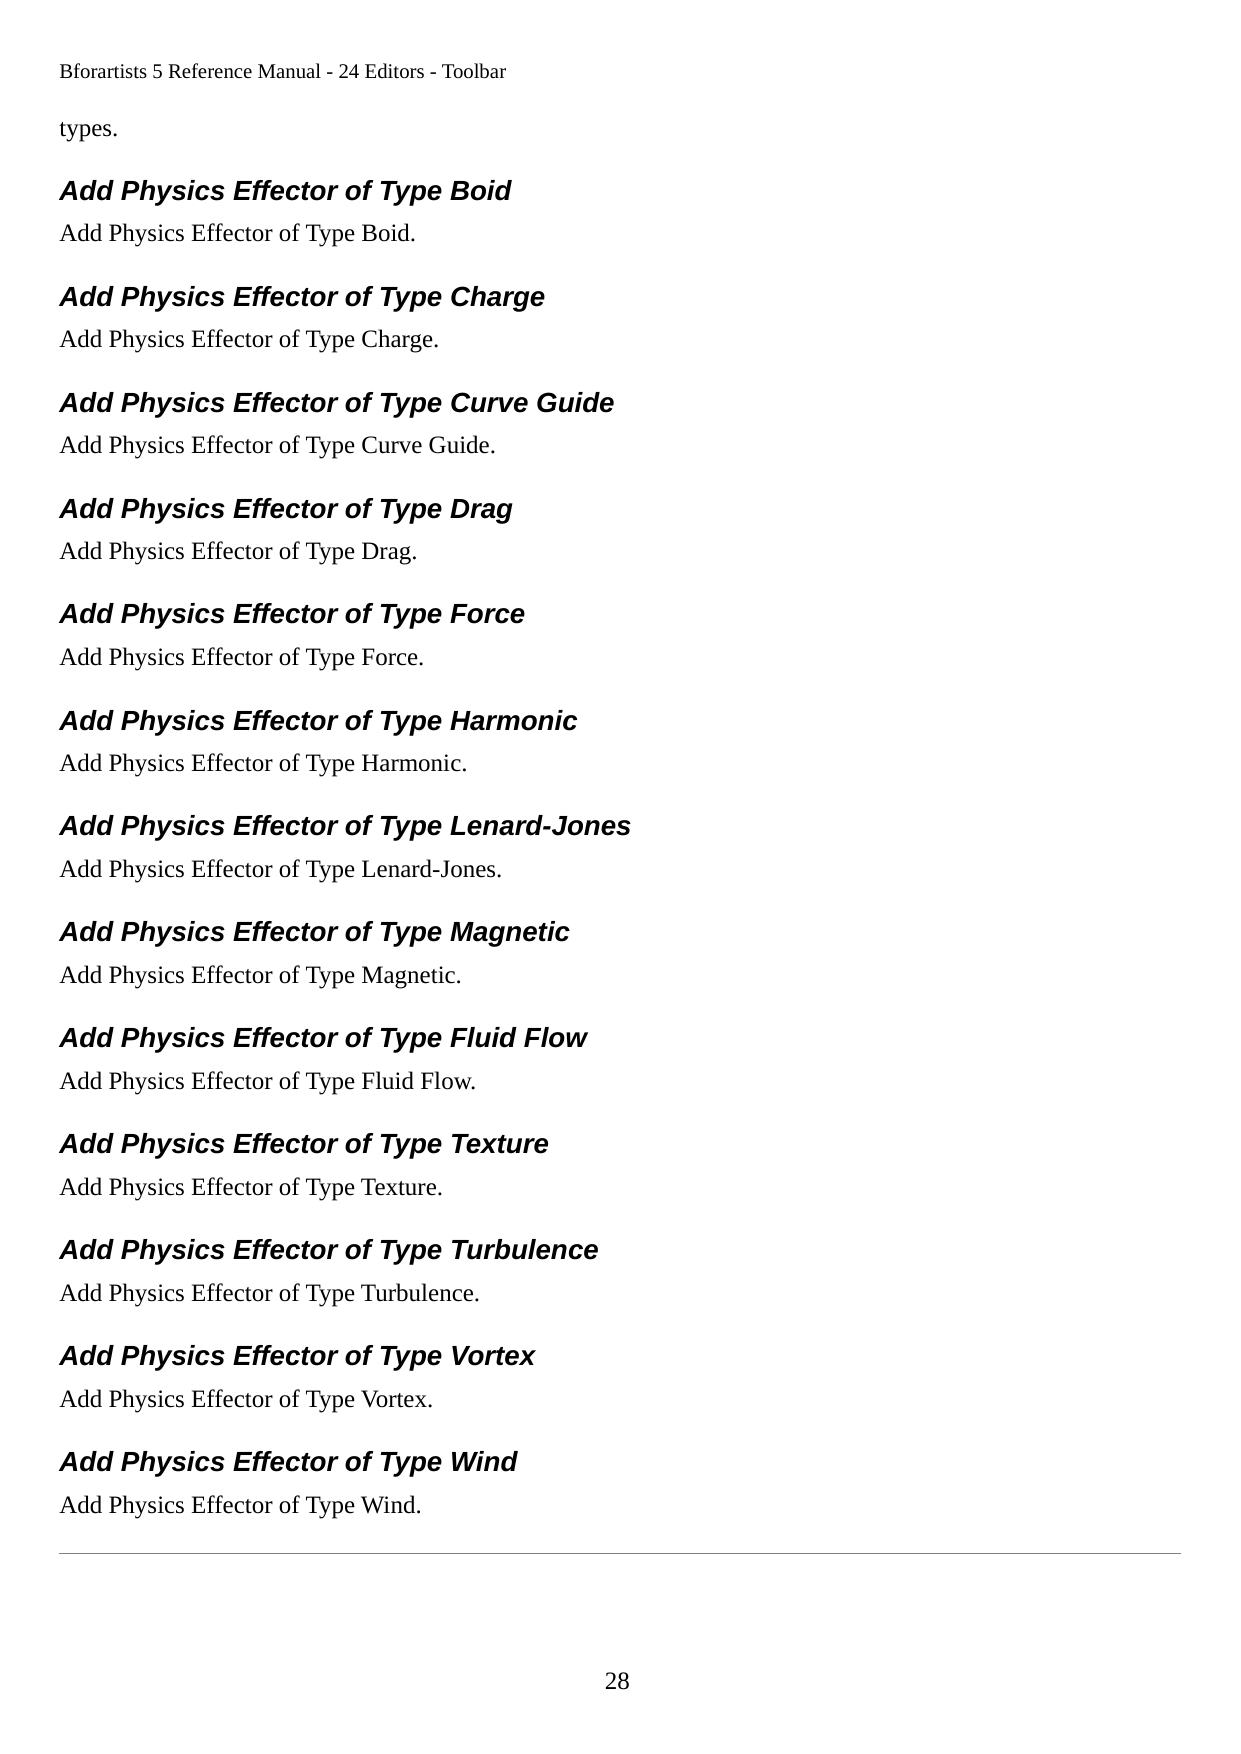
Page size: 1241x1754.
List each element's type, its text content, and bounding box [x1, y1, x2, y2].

text Add Physics Effector of Type Fluid Flow. [59, 1066, 1181, 1095]
text Add Physics Effector of Type Texture. [59, 1172, 1181, 1201]
text Add Physics Effector of Type Lenard-Jones. [59, 854, 1181, 883]
subtitle Add Physics Effector of Type Curve Guide [59, 386, 1181, 418]
subtitle Add Physics Effector of Type Harmonic [59, 704, 1181, 736]
text Add Physics Effector of Type Curve Guide. [59, 430, 1181, 459]
text types. [59, 113, 1181, 141]
subtitle Add Physics Effector of Type Boid [59, 174, 1181, 206]
subtitle Add Physics Effector of Type Vortex [59, 1339, 1181, 1371]
subtitle Add Physics Effector of Type Lenard-Jones [59, 810, 1181, 842]
subtitle Add Physics Effector of Type Texture [59, 1128, 1181, 1159]
text Add Physics Effector of Type Magnetic. [59, 960, 1181, 989]
text Add Physics Effector of Type Boid. [59, 218, 1181, 247]
text Add Physics Effector of Type Charge. [59, 324, 1181, 353]
subtitle Add Physics Effector of Type Magnetic [59, 916, 1181, 948]
subtitle Add Physics Effector of Type Turbulence [59, 1233, 1181, 1265]
subtitle Add Physics Effector of Type Fluid Flow [59, 1022, 1181, 1053]
subtitle Add Physics Effector of Type Force [59, 598, 1181, 630]
subtitle Add Physics Effector of Type Drag [59, 492, 1181, 524]
text Add Physics Effector of Type Force. [59, 642, 1181, 671]
subtitle Add Physics Effector of Type Charge [59, 280, 1181, 312]
text Add Physics Effector of Type Turbulence. [59, 1278, 1181, 1307]
text Add Physics Effector of Type Vortex. [59, 1384, 1181, 1413]
text Add Physics Effector of Type Drag. [59, 536, 1181, 565]
text Add Physics Effector of Type Harmonic. [59, 748, 1181, 777]
text Add Physics Effector of Type Wind. [59, 1490, 1181, 1518]
subtitle Add Physics Effector of Type Wind [59, 1445, 1181, 1477]
